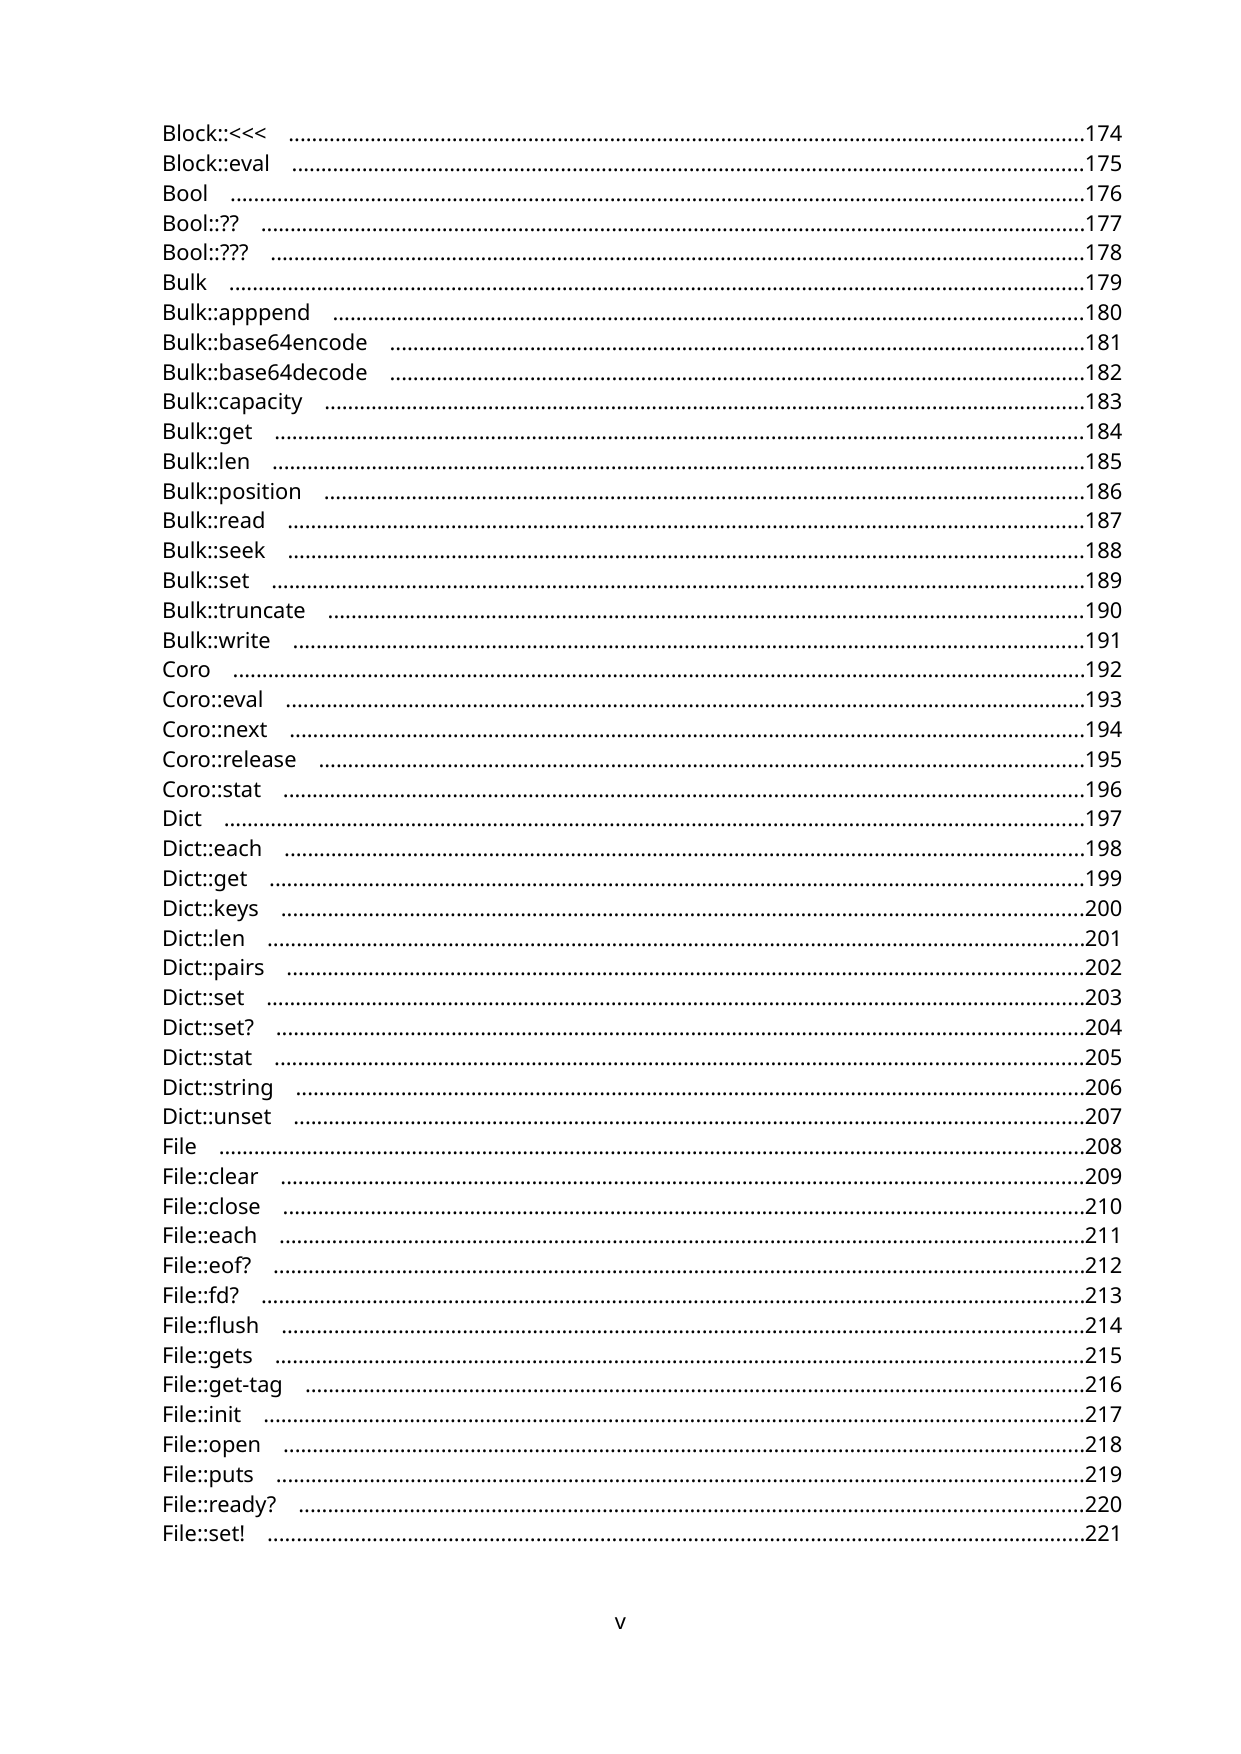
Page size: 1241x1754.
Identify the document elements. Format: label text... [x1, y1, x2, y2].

text Bulk::write 191 [162, 624, 1122, 654]
text File::puts 219 [162, 1459, 1122, 1488]
text Block::eval 175 [162, 148, 1122, 178]
text Bool::?? 177 [162, 207, 1122, 237]
text Coro::next 194 [162, 714, 1122, 744]
text Coro 192 [162, 654, 1122, 684]
text Bulk::truncate 190 [162, 595, 1122, 624]
text Coro::release 195 [162, 744, 1122, 773]
text File::clear 209 [162, 1161, 1122, 1191]
text Dict::set 203 [162, 982, 1122, 1012]
text Bulk::position 186 [162, 476, 1122, 505]
text File::get-tag 216 [162, 1369, 1122, 1399]
text Dict::len 201 [162, 922, 1122, 952]
text Bulk::apppend 180 [162, 297, 1122, 327]
text Bulk::get 184 [162, 416, 1122, 446]
text Dict::stat 205 [162, 1042, 1122, 1071]
text File 208 [162, 1131, 1122, 1161]
text Bulk::base64decode 182 [162, 356, 1122, 386]
text Coro::eval 193 [162, 684, 1122, 714]
text File::gets 215 [162, 1339, 1122, 1369]
text Bulk::len 185 [162, 446, 1122, 476]
text Dict::set? 204 [162, 1012, 1122, 1042]
text File::eof? 212 [162, 1250, 1122, 1280]
text Bulk::seek 188 [162, 535, 1122, 565]
text File::init 217 [162, 1399, 1122, 1429]
text File::fd? 213 [162, 1280, 1122, 1310]
text Dict::pairs 202 [162, 952, 1122, 982]
text Dict::keys 200 [162, 893, 1122, 922]
text Bulk::base64encode 181 [162, 327, 1122, 356]
text File::ready? 220 [162, 1488, 1122, 1518]
text Coro::stat 196 [162, 773, 1122, 803]
text File::set! 221 [162, 1518, 1122, 1548]
text Dict 197 [162, 803, 1122, 833]
text Bulk::set 189 [162, 565, 1122, 595]
text File::each 211 [162, 1220, 1122, 1250]
text Bulk 179 [162, 267, 1122, 297]
text File::close 210 [162, 1191, 1122, 1220]
text Bulk::capacity 183 [162, 386, 1122, 416]
text Block::<<< 174 [162, 118, 1122, 148]
text Dict::unset 207 [162, 1101, 1122, 1131]
text Bulk::read 187 [162, 505, 1122, 535]
text File::open 218 [162, 1429, 1122, 1459]
text Bool 176 [162, 178, 1122, 207]
text Dict::each 198 [162, 833, 1122, 863]
text Dict::get 199 [162, 863, 1122, 893]
text File::flush 214 [162, 1310, 1122, 1339]
text Bool::??? 178 [162, 237, 1122, 267]
text Dict::string 206 [162, 1071, 1122, 1101]
